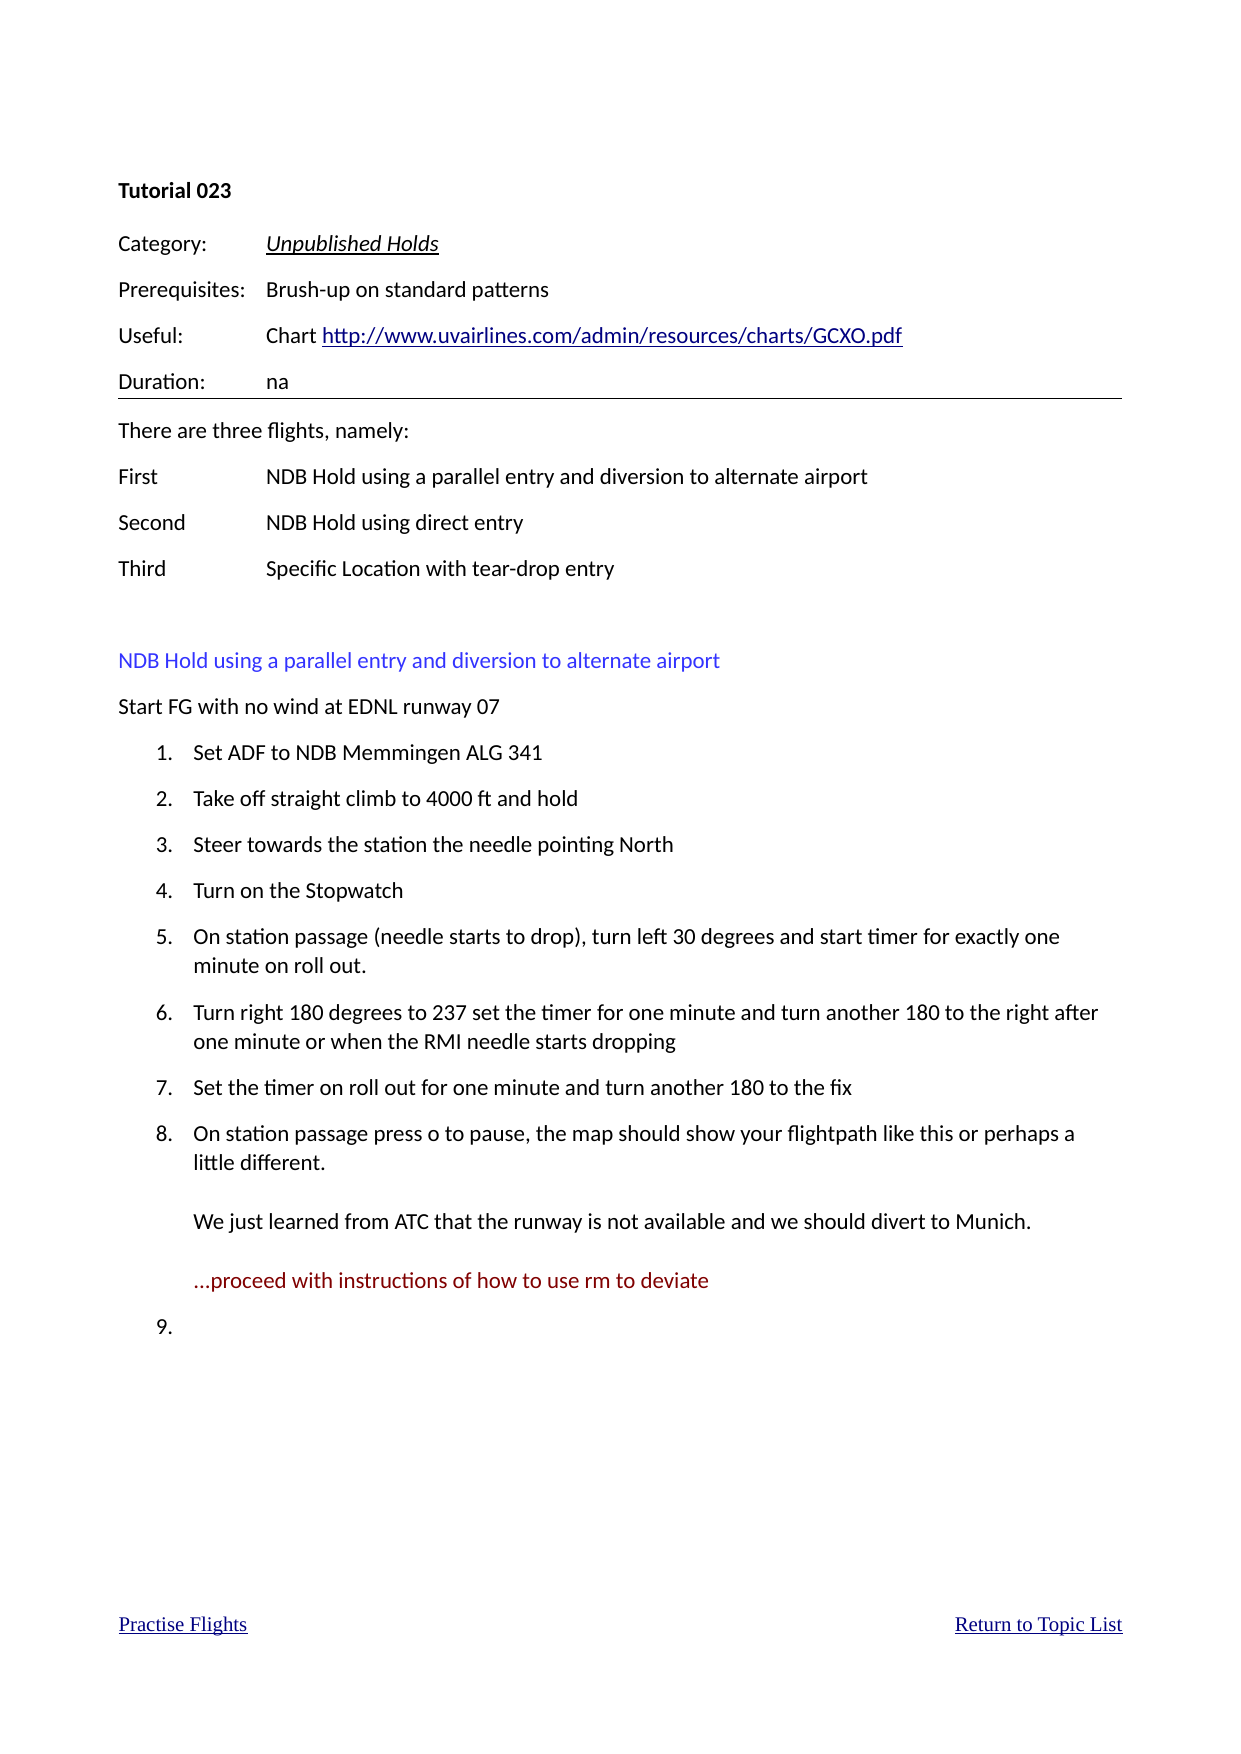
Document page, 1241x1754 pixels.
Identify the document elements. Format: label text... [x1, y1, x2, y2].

list Turn right 180 degrees to 237 set the timer for one minute and turn another 180 to the right after one minute or when the RMI needle starts dropping [156, 998, 1122, 1055]
text Third Specific Location with tear-drop entry [118, 554, 1122, 582]
text Tutorial 023 [118, 176, 1122, 204]
list Set the timer on roll out for one minute and turn another 180 to the fix [156, 1073, 1122, 1101]
text NDB Hold using a parallel entry and diversion to alternate airport [118, 646, 1122, 674]
list Steer towards the station the needle pointing North [156, 830, 1122, 858]
text Category: Unpublished Holds [118, 229, 1122, 257]
list On station passage (needle starts to drop), turn left 30 degrees and start timer for exactly one minute on roll out. [156, 922, 1122, 979]
text Duration: na [118, 367, 1122, 398]
text First NDB Hold using a parallel entry and diversion to alternate airport [118, 462, 1122, 490]
text Start FG with no wind at EDNL runway 07 [118, 692, 1122, 720]
text Useful: Chart http://www.uvairlines.com/admin/resources/charts/GCXO.pdf [118, 321, 1122, 349]
list On station passage press o to pause, the map should show your flightpath like this or perhaps a little different. We just learned from ATC that the runway is not available and we should divert to Munich. ...proceed with instructions of how to use rm to deviate [156, 1119, 1122, 1294]
text There are three flights, namely: [118, 416, 1122, 444]
list Turn on the Stopwatch [156, 876, 1122, 904]
list Set ADF to NDB Memmingen ALG 341 [156, 738, 1122, 766]
text Second NDB Hold using direct entry [118, 508, 1122, 536]
text Prerequisites: Brush-up on standard patterns [118, 275, 1122, 303]
list Take off straight climb to 4000 ft and hold [156, 784, 1122, 812]
